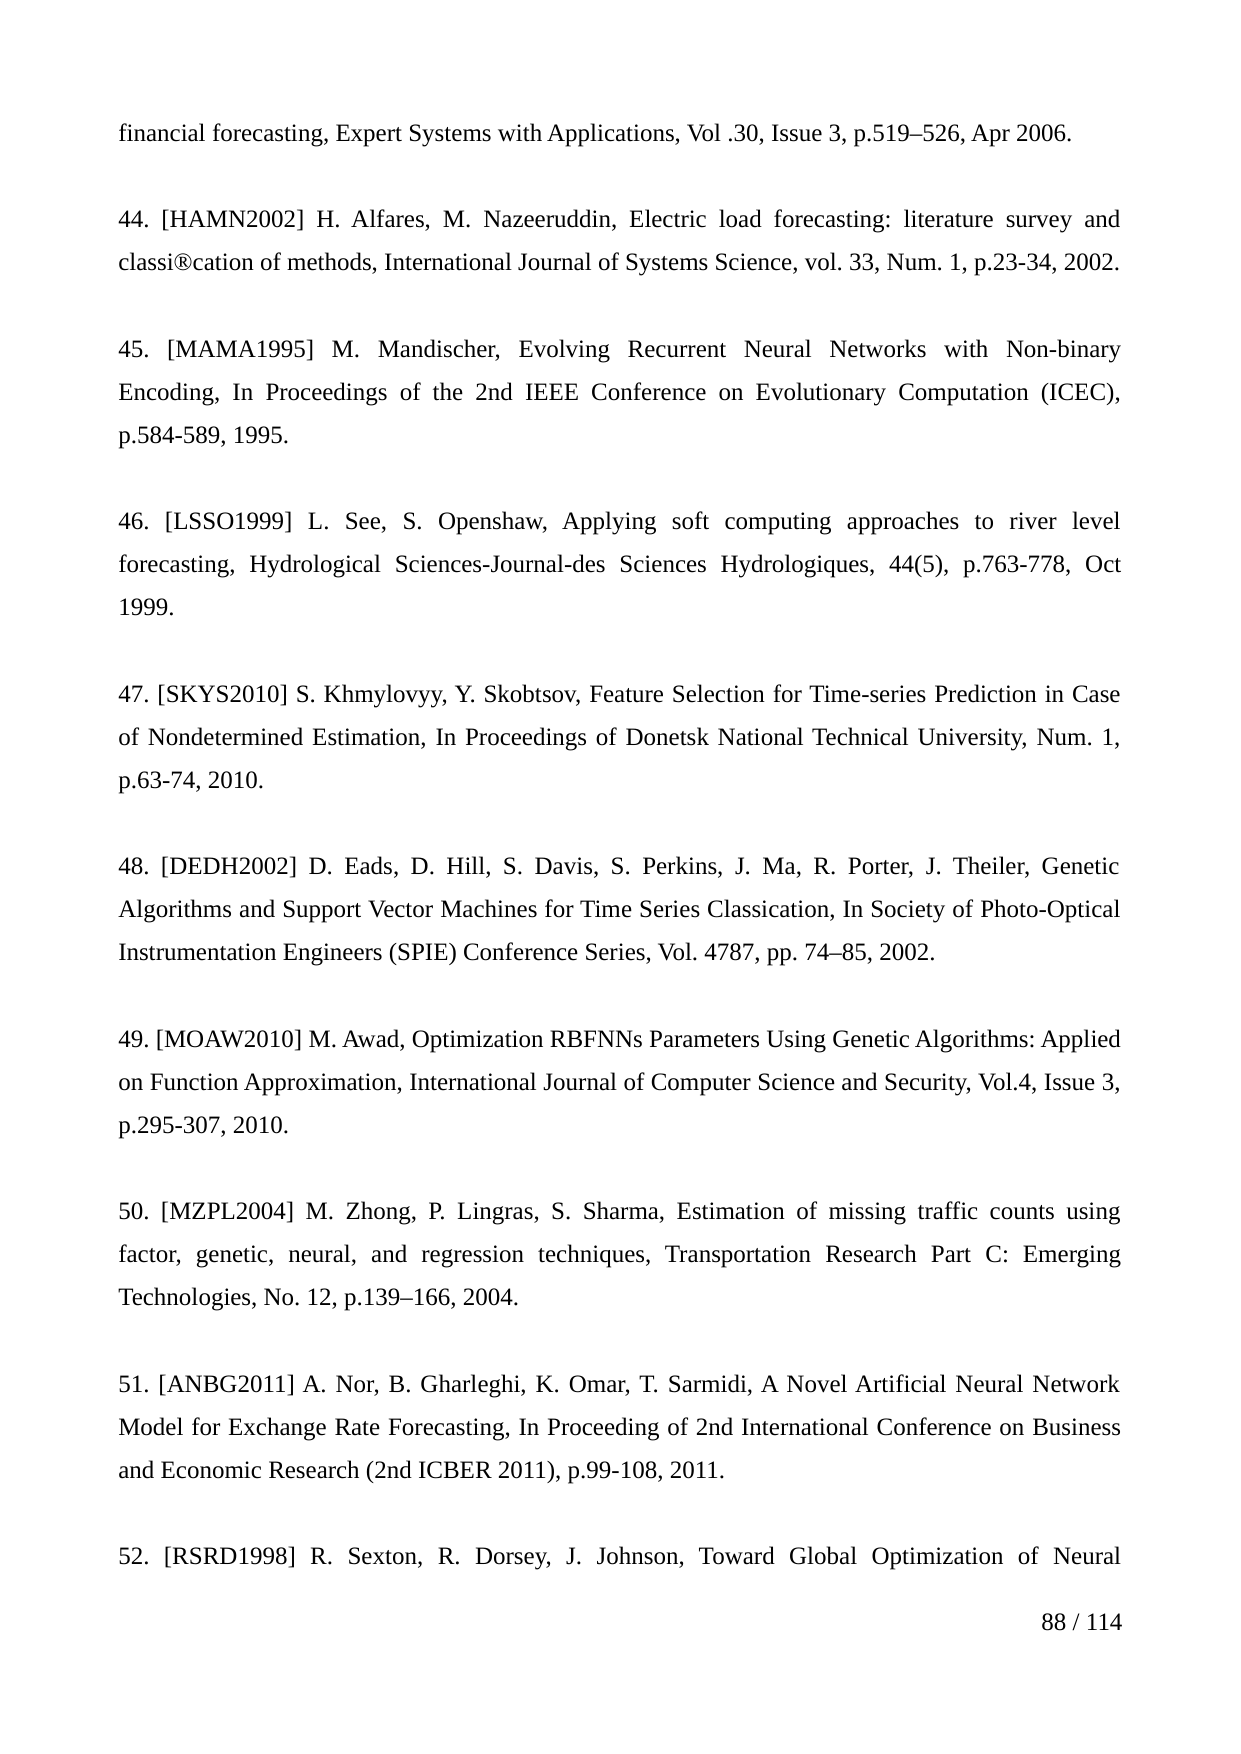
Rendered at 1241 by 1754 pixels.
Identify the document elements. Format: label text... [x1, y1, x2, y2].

text 51. [ANBG2011] A. Nor, B. Gharleghi, K. Omar, T. Sarmidi, A Novel Artificial Neural Network Model for Exchange Rate Forecasting, In Proceeding of 2nd International Conference on Business and Economic Research (2nd ICBER 2011), p.99-108, 2011. [118, 1369, 1122, 1484]
text financial forecasting, Expert Systems with Applications, Vol .30, Issue 3, p.519–526, Apr 2006. [118, 118, 1122, 147]
text 49. [MOAW2010] M. Awad, Optimization RBFNNs Parameters Using Genetic Algorithms: Applied on Function Approximation, International Journal of Computer Science and Security, Vol.4, Issue 3, p.295-307, 2010. [118, 1024, 1122, 1139]
text 48. [DEDH2002] D. Eads, D. Hill, S. Davis, S. Perkins, J. Ma, R. Porter, J. Theiler, Genetic Algorithms and Support Vector Machines for Time Series Classication, In Society of Photo-Optical Instrumentation Engineers (SPIE) Conference Series, Vol. 4787, pp. 74–85, 2002. [118, 851, 1122, 966]
text 52. [RSRD1998] R. Sexton, R. Dorsey, J. Johnson, Toward Global Optimization of Neural [118, 1541, 1122, 1570]
text 50. [MZPL2004] M. Zhong, P. Lingras, S. Sharma, Estimation of missing traffic counts using factor, genetic, neural, and regression techniques, Transportation Research Part C: Emerging Technologies, No. 12, p.139–166, 2004. [118, 1196, 1122, 1311]
text 46. [LSSO1999] L. See, S. Openshaw, Applying soft computing approaches to river level forecasting, Hydrological Sciences-Journal-des Sciences Hydrologiques, 44(5), p.763-778, Oct 1999. [118, 506, 1122, 621]
text 47. [SKYS2010] S. Khmylovyy, Y. Skobtsov, Feature Selection for Time-series Prediction in Case of Nondetermined Estimation, In Proceedings of Donetsk National Technical University, Num. 1, p.63-74, 2010. [118, 679, 1122, 794]
text 44. [HAMN2002] H. Alfares, M. Nazeeruddin, Electric load forecasting: literature survey and classi®cation of methods, International Journal of Systems Science, vol. 33, Num. 1, p.23-34, 2002. [118, 204, 1122, 276]
text 45. [MAMA1995] M. Mandischer, Evolving Recurrent Neural Networks with Non-binary Encoding, In Proceedings of the 2nd IEEE Conference on Evolutionary Computation (ICEC), p.584-589, 1995. [118, 334, 1122, 449]
